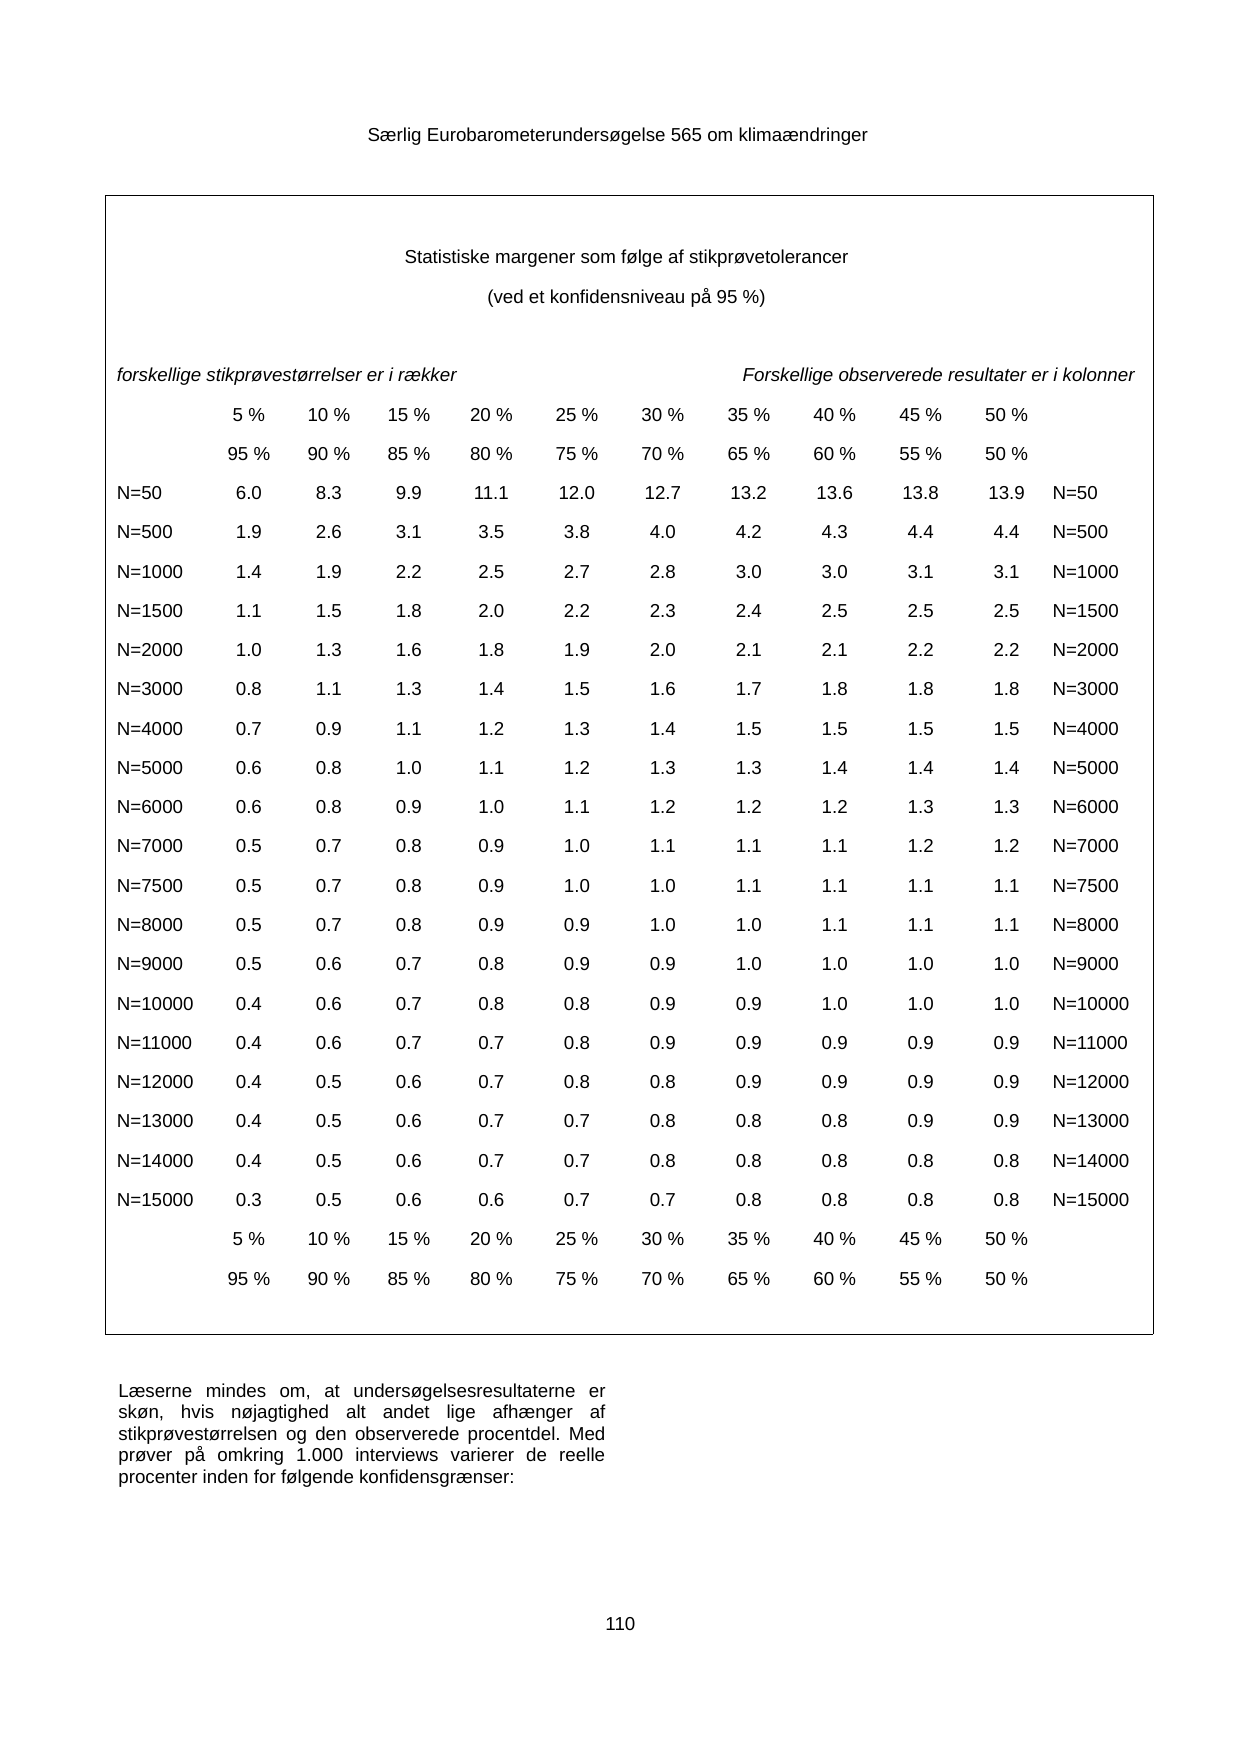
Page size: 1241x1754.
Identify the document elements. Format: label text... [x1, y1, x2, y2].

table_cell 25 % [534, 395, 619, 434]
table_cell 50 % [963, 1219, 1049, 1258]
table_cell [1049, 1219, 1144, 1258]
table_cell 0,8 [449, 944, 534, 983]
table_cell 1,1 [791, 866, 877, 905]
table_cell 12,7 [620, 473, 706, 512]
table_cell N=1500 [114, 591, 208, 630]
table_cell 1,1 [369, 709, 448, 748]
table_cell 0,8 [449, 984, 534, 1023]
table_cell 70 % [620, 434, 706, 473]
table_cell 70 % [620, 1259, 706, 1298]
table_cell 0,4 [209, 1141, 288, 1180]
table_cell 13,2 [706, 473, 791, 512]
table_cell 65 % [706, 434, 791, 473]
table_cell [1049, 316, 1144, 355]
table_cell 1,3 [289, 630, 368, 669]
table_cell 1,0 [449, 787, 534, 826]
table_cell [114, 277, 208, 316]
table_cell N=7500 [1049, 866, 1144, 905]
table_cell 25 % [534, 1219, 619, 1258]
table_cell N=6000 [114, 787, 208, 826]
table_cell 0,9 [534, 905, 619, 944]
table_cell 1,1 [706, 826, 791, 866]
table_cell 6,0 [209, 473, 288, 512]
table_cell 1,5 [534, 669, 619, 709]
table_cell 1,1 [791, 905, 877, 944]
table_cell 1,1 [209, 591, 288, 630]
table_cell [706, 316, 791, 355]
table_cell 3,8 [534, 512, 619, 552]
table_cell [534, 316, 619, 355]
table_cell 0,9 [878, 1101, 963, 1141]
table_cell 65 % [706, 1259, 791, 1298]
text Læserne mindes om, at undersøgelsesresultaterne er skøn, hvis nøjagtighed alt andet lige afhænger af stikprøvestørrelsen og den observerede procentdel. Med prøver på omkring 1.000 interviews varierer de reelle procenter inden for følgende konfidensgrænser: [118, 1379, 605, 1487]
table_cell 0,8 [706, 1141, 791, 1180]
table_cell 60 % [791, 1259, 877, 1298]
table_cell 80 % [449, 1259, 534, 1298]
table_cell 1,2 [449, 709, 534, 748]
table_cell [114, 434, 208, 473]
table_cell 10 % [289, 1219, 368, 1258]
table_cell 1,3 [963, 787, 1049, 826]
table_cell 0,8 [369, 866, 448, 905]
table_cell 0,5 [289, 1141, 368, 1180]
table_cell 1,8 [369, 591, 448, 630]
table_cell 0,8 [534, 984, 619, 1023]
table_cell 30 % [620, 1219, 706, 1258]
table_cell 1,0 [791, 984, 877, 1023]
table_cell 10 % [289, 395, 368, 434]
table_cell 0,3 [209, 1180, 288, 1219]
table_cell 75 % [534, 434, 619, 473]
table_cell [878, 316, 963, 355]
table_cell 3,1 [963, 552, 1049, 591]
table_header [114, 238, 208, 277]
table_cell 2,2 [963, 630, 1049, 669]
table_cell 2,0 [449, 591, 534, 630]
table_cell forskellige stikprøvestørrelser er i rækker [114, 355, 534, 394]
table_cell 0,9 [706, 1062, 791, 1101]
table_cell 1,5 [706, 709, 791, 748]
table_cell 90 % [289, 1259, 368, 1298]
table_cell 1,1 [963, 866, 1049, 905]
table_cell N=50 [114, 473, 208, 512]
table_cell N=13000 [114, 1101, 208, 1141]
table_cell 1,8 [963, 669, 1049, 709]
table_cell 0,7 [534, 1141, 619, 1180]
table_cell [369, 316, 448, 355]
table_cell [209, 316, 288, 355]
table_cell 2,3 [620, 591, 706, 630]
table_cell 1,0 [534, 826, 619, 866]
table_cell 20 % [449, 395, 534, 434]
table_cell (ved et konfidensniveau på 95 %) [209, 277, 1049, 316]
table_cell 0,8 [620, 1101, 706, 1141]
table_cell 45 % [878, 395, 963, 434]
table_cell 1,0 [369, 748, 448, 787]
table_cell 55 % [878, 1259, 963, 1298]
table_cell N=5000 [1049, 748, 1144, 787]
table_cell 1,1 [791, 826, 877, 866]
table_cell 0,8 [791, 1101, 877, 1141]
table_cell 1,8 [791, 669, 877, 709]
table_header Statistiske margener som følge af stikprøvetolerancer [209, 238, 1049, 277]
table_cell 1,2 [963, 826, 1049, 866]
table_cell 0,9 [963, 1062, 1049, 1101]
table_cell 95 % [209, 1259, 288, 1298]
table_cell 85 % [369, 1259, 448, 1298]
table_cell N=5000 [114, 748, 208, 787]
table_cell 45 % [878, 1219, 963, 1258]
table_cell 0,7 [449, 1062, 534, 1101]
table_cell 1,9 [289, 552, 368, 591]
table_cell 2,1 [791, 630, 877, 669]
table_cell 0,9 [620, 984, 706, 1023]
table_cell 0,7 [449, 1141, 534, 1180]
table_cell 0,9 [449, 905, 534, 944]
table_cell 0,9 [878, 1023, 963, 1062]
table_cell 95 % [209, 434, 288, 473]
table_cell N=3000 [114, 669, 208, 709]
table_cell 0,8 [369, 826, 448, 866]
table_cell 0,6 [369, 1180, 448, 1219]
table_cell 0,6 [209, 787, 288, 826]
table_cell [791, 316, 877, 355]
table_cell 15 % [369, 395, 448, 434]
table_cell N=9000 [114, 944, 208, 983]
table_cell 1,4 [449, 669, 534, 709]
table_cell N=12000 [114, 1062, 208, 1101]
table_cell 0,4 [209, 1101, 288, 1141]
table_cell 3,5 [449, 512, 534, 552]
table_cell 60 % [791, 434, 877, 473]
table_cell 2,2 [878, 630, 963, 669]
table_cell 13,6 [791, 473, 877, 512]
table_cell 1,1 [706, 866, 791, 905]
table_cell 0,6 [369, 1101, 448, 1141]
table_cell 0,8 [534, 1023, 619, 1062]
table_cell 1,2 [791, 787, 877, 826]
table_cell 0,9 [620, 944, 706, 983]
table_cell 1,4 [878, 748, 963, 787]
table_cell 1,5 [963, 709, 1049, 748]
table_cell 13,9 [963, 473, 1049, 512]
table_cell [289, 316, 368, 355]
table_cell 8,3 [289, 473, 368, 512]
table_cell [1049, 277, 1144, 316]
table_cell 11,1 [449, 473, 534, 512]
table_cell [1049, 395, 1144, 434]
table_cell 0,5 [209, 944, 288, 983]
table_cell 0,9 [706, 1023, 791, 1062]
table_cell 0,5 [289, 1180, 368, 1219]
table_cell 5 % [209, 1219, 288, 1258]
table_cell N=500 [1049, 512, 1144, 552]
table_cell 1,0 [620, 905, 706, 944]
table_cell 1,5 [791, 709, 877, 748]
table_cell N=500 [114, 512, 208, 552]
table_cell 40 % [791, 395, 877, 434]
table_cell 1,1 [878, 905, 963, 944]
table_cell 1,0 [209, 630, 288, 669]
table_cell 2,6 [289, 512, 368, 552]
table_cell 0,8 [706, 1101, 791, 1141]
table_cell 0,8 [791, 1141, 877, 1180]
table_cell 0,9 [963, 1023, 1049, 1062]
table_cell 0,6 [369, 1141, 448, 1180]
table_cell 0,7 [369, 984, 448, 1023]
table_cell 1,0 [963, 984, 1049, 1023]
table_cell 1,3 [878, 787, 963, 826]
table_cell N=4000 [114, 709, 208, 748]
table_cell 1,0 [706, 944, 791, 983]
table_cell 0,9 [449, 826, 534, 866]
table_cell 1,1 [963, 905, 1049, 944]
table_cell 0,7 [209, 709, 288, 748]
table_cell 1,0 [878, 944, 963, 983]
table_cell 85 % [369, 434, 448, 473]
table_cell 0,8 [706, 1180, 791, 1219]
table_cell 0,8 [620, 1062, 706, 1101]
table_cell 0,5 [209, 866, 288, 905]
table_cell 0,8 [878, 1141, 963, 1180]
table_cell 1,3 [534, 709, 619, 748]
table_cell N=12000 [1049, 1062, 1144, 1101]
table_cell 1,1 [449, 748, 534, 787]
table_cell 2,1 [706, 630, 791, 669]
table_cell 0,8 [209, 669, 288, 709]
table_cell [963, 316, 1049, 355]
table_cell 1,7 [706, 669, 791, 709]
table_cell N=10000 [1049, 984, 1144, 1023]
table_cell 0,9 [369, 787, 448, 826]
table_cell N=14000 [1049, 1141, 1144, 1180]
table_cell 0,6 [209, 748, 288, 787]
table_cell [114, 316, 208, 355]
table_cell 1,0 [878, 984, 963, 1023]
table_cell 1,4 [791, 748, 877, 787]
table_cell N=50 [1049, 473, 1144, 512]
table_cell 1,0 [791, 944, 877, 983]
table_cell 1,4 [963, 748, 1049, 787]
table_cell 4,0 [620, 512, 706, 552]
table_cell 0,8 [963, 1141, 1049, 1180]
table_cell N=11000 [114, 1023, 208, 1062]
table_cell 0,9 [963, 1101, 1049, 1141]
table_cell 1,1 [878, 866, 963, 905]
table_cell 2,2 [534, 591, 619, 630]
table_cell 1,3 [620, 748, 706, 787]
table_cell 0,6 [289, 944, 368, 983]
table_cell 0,6 [369, 1062, 448, 1101]
table_cell [114, 395, 208, 434]
table_cell 0,7 [620, 1180, 706, 1219]
table_cell [620, 316, 706, 355]
table_cell 0,9 [791, 1062, 877, 1101]
table_cell 0,6 [289, 1023, 368, 1062]
table_cell [114, 1259, 208, 1298]
table_cell N=9000 [1049, 944, 1144, 983]
table_cell 1,9 [209, 512, 288, 552]
table_cell 4,4 [878, 512, 963, 552]
table_cell N=6000 [1049, 787, 1144, 826]
table_cell 4,3 [791, 512, 877, 552]
table_cell 1,2 [534, 748, 619, 787]
table_cell 0,4 [209, 1023, 288, 1062]
table_cell 0,5 [209, 826, 288, 866]
table_cell 50 % [963, 434, 1049, 473]
table_cell N=13000 [1049, 1101, 1144, 1141]
table_cell 1,1 [534, 787, 619, 826]
table_cell 30 % [620, 395, 706, 434]
table_cell [534, 355, 619, 394]
table_cell 75 % [534, 1259, 619, 1298]
table_cell N=15000 [1049, 1180, 1144, 1219]
table_cell 0,9 [449, 866, 534, 905]
table_cell 0,8 [534, 1062, 619, 1101]
table_cell [1049, 1259, 1144, 1298]
table_cell 0,7 [534, 1101, 619, 1141]
table_cell 0,5 [289, 1062, 368, 1101]
table_cell 0,8 [289, 748, 368, 787]
table_cell N=4000 [1049, 709, 1144, 748]
table_cell 0,6 [289, 984, 368, 1023]
table_cell 55 % [878, 434, 963, 473]
table_cell 40 % [791, 1219, 877, 1258]
table_cell N=7000 [114, 826, 208, 866]
table_cell 0,7 [449, 1023, 534, 1062]
table_cell 1,5 [878, 709, 963, 748]
table_cell 0,8 [369, 905, 448, 944]
table_cell 2,5 [449, 552, 534, 591]
table_cell N=1500 [1049, 591, 1144, 630]
table_cell 0,9 [534, 944, 619, 983]
table_cell 1,0 [534, 866, 619, 905]
table_cell 2,2 [369, 552, 448, 591]
table_cell 1,1 [289, 669, 368, 709]
table_cell [114, 1219, 208, 1258]
table_cell 2,0 [620, 630, 706, 669]
table_cell 1,3 [369, 669, 448, 709]
table_cell 12,0 [534, 473, 619, 512]
table_cell N=8000 [114, 905, 208, 944]
table_cell 0,4 [209, 984, 288, 1023]
table_cell 0,7 [369, 1023, 448, 1062]
table_cell N=7000 [1049, 826, 1144, 866]
table_cell 2,5 [963, 591, 1049, 630]
table_cell 1,6 [620, 669, 706, 709]
table_cell 0,7 [449, 1101, 534, 1141]
table_cell N=8000 [1049, 905, 1144, 944]
table_cell N=3000 [1049, 669, 1144, 709]
table_cell 2,7 [534, 552, 619, 591]
table_cell N=2000 [114, 630, 208, 669]
table_cell 1,9 [534, 630, 619, 669]
table_cell 50 % [963, 395, 1049, 434]
table_cell [449, 316, 534, 355]
table_header [1049, 238, 1144, 277]
table_cell 3,0 [791, 552, 877, 591]
table_cell 0,8 [878, 1180, 963, 1219]
table_cell 90 % [289, 434, 368, 473]
table_cell N=1000 [114, 552, 208, 591]
table_cell 35 % [706, 395, 791, 434]
table_cell 0,8 [791, 1180, 877, 1219]
table_cell 0,9 [791, 1023, 877, 1062]
table_cell N=14000 [114, 1141, 208, 1180]
table_cell 1,8 [878, 669, 963, 709]
table_cell 0,9 [289, 709, 368, 748]
table_cell 0,7 [289, 866, 368, 905]
table_cell 0,9 [706, 984, 791, 1023]
table_cell 35 % [706, 1219, 791, 1258]
table_cell 1,2 [706, 787, 791, 826]
table_cell 1,3 [706, 748, 791, 787]
table_cell 50 % [963, 1259, 1049, 1298]
table_cell 3,1 [369, 512, 448, 552]
table_cell 1,6 [369, 630, 448, 669]
table_cell 0,9 [878, 1062, 963, 1101]
table_cell Forskellige observerede resultater er i kolonner [620, 355, 1144, 394]
table_cell N=2000 [1049, 630, 1144, 669]
table_cell 0,6 [449, 1180, 534, 1219]
table_cell 1,8 [449, 630, 534, 669]
table_cell 2,5 [878, 591, 963, 630]
table_cell 0,8 [289, 787, 368, 826]
table_cell 0,7 [289, 826, 368, 866]
table_cell 2,8 [620, 552, 706, 591]
table_cell 1,0 [963, 944, 1049, 983]
table_cell 1,0 [706, 905, 791, 944]
table_cell 1,1 [620, 826, 706, 866]
table_cell 1,2 [878, 826, 963, 866]
table_cell 15 % [369, 1219, 448, 1258]
table_cell 0,7 [534, 1180, 619, 1219]
table_cell 0,8 [963, 1180, 1049, 1219]
table_cell 1,5 [289, 591, 368, 630]
table_cell 20 % [449, 1219, 534, 1258]
table_cell N=1000 [1049, 552, 1144, 591]
table_cell N=11000 [1049, 1023, 1144, 1062]
table_cell N=15000 [114, 1180, 208, 1219]
table_cell 4,2 [706, 512, 791, 552]
table_cell N=7500 [114, 866, 208, 905]
table_cell 3,1 [878, 552, 963, 591]
table_cell [1049, 434, 1144, 473]
table_cell 0,9 [620, 1023, 706, 1062]
table_cell 0,7 [369, 944, 448, 983]
table_cell 1,0 [620, 866, 706, 905]
table_cell 1,4 [209, 552, 288, 591]
table_cell 1,2 [620, 787, 706, 826]
table_cell 80 % [449, 434, 534, 473]
table_cell 13,8 [878, 473, 963, 512]
table_cell 3,0 [706, 552, 791, 591]
table_cell 0,8 [620, 1141, 706, 1180]
table_cell 5 % [209, 395, 288, 434]
table_cell 0,5 [289, 1101, 368, 1141]
table_cell 4,4 [963, 512, 1049, 552]
table_cell 2,5 [791, 591, 877, 630]
table_cell 0,4 [209, 1062, 288, 1101]
table_cell 2,4 [706, 591, 791, 630]
table_cell 0,5 [209, 905, 288, 944]
table_cell 1,4 [620, 709, 706, 748]
table_cell 0,7 [289, 905, 368, 944]
table_cell 9,9 [369, 473, 448, 512]
table_cell N=10000 [114, 984, 208, 1023]
